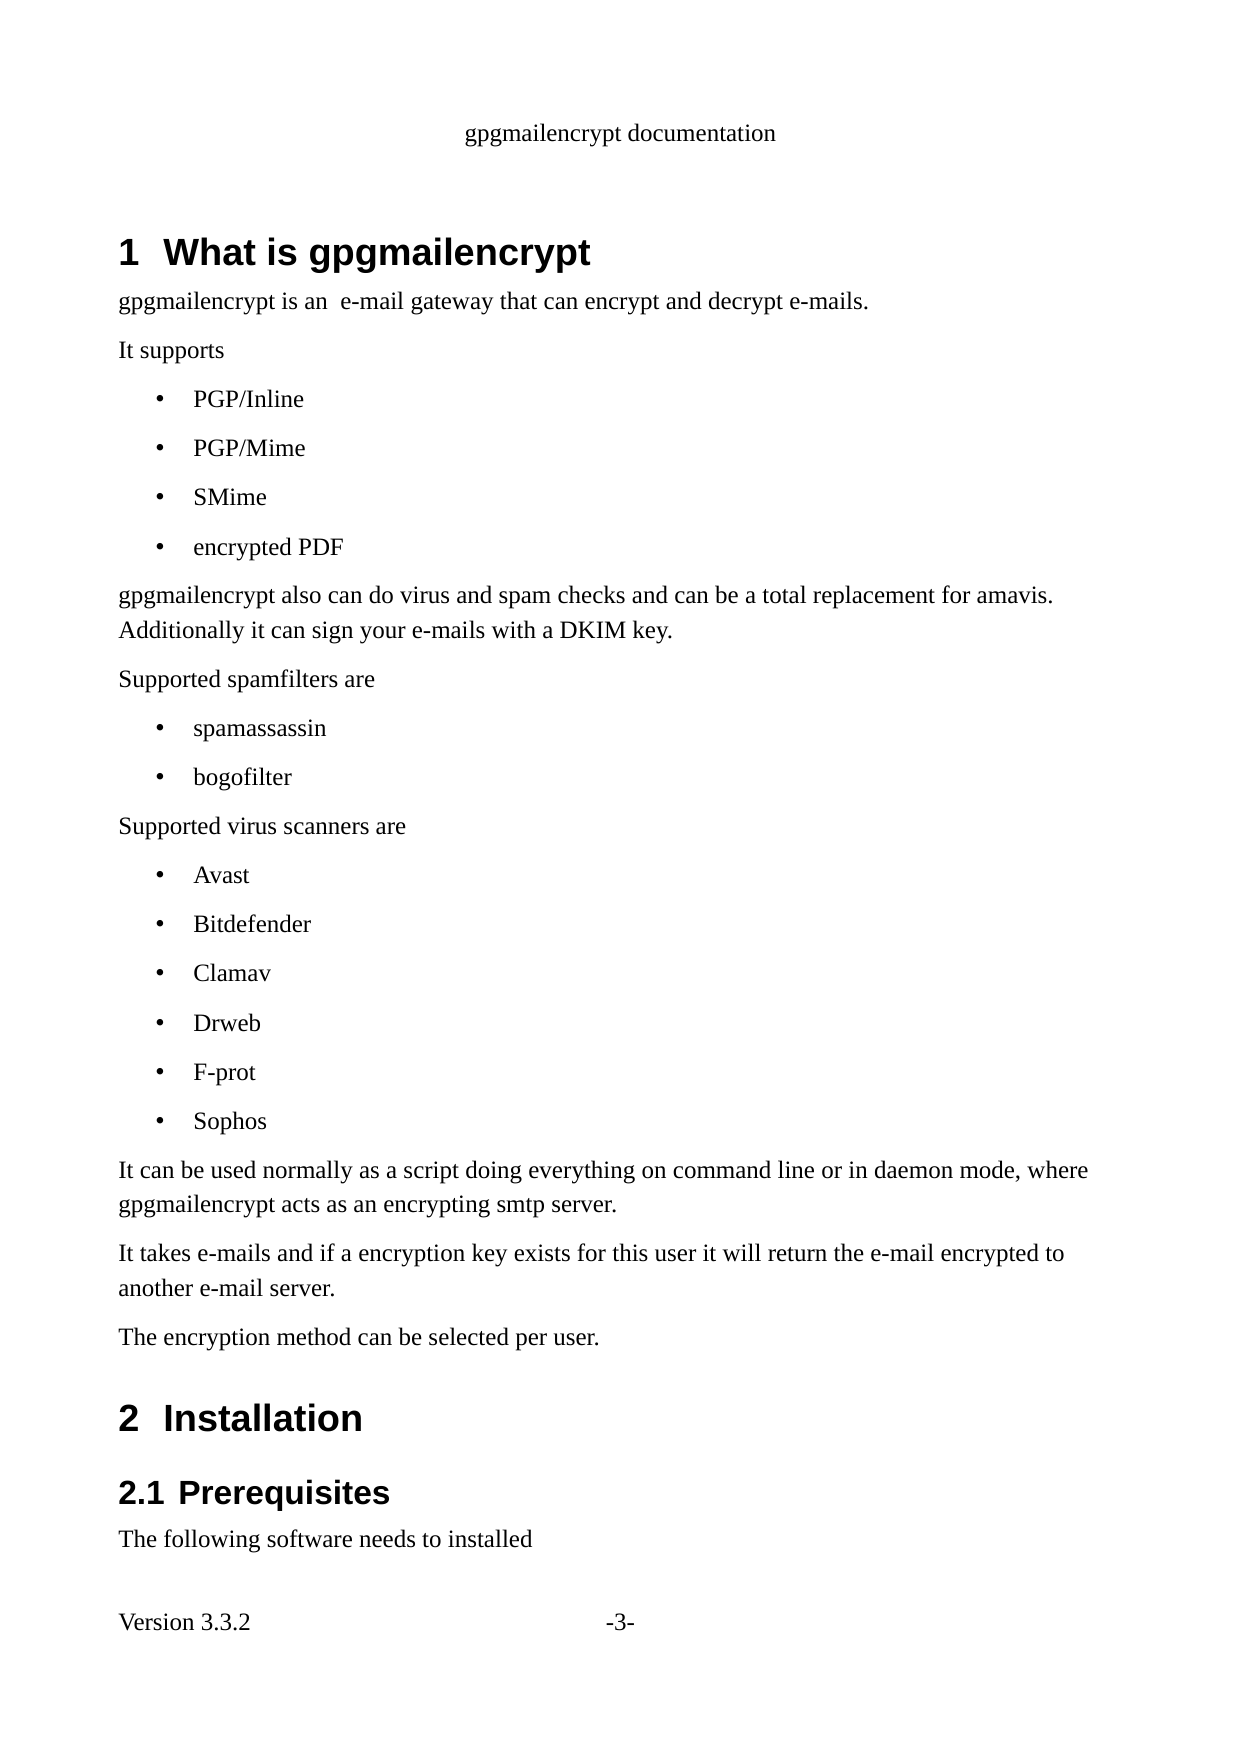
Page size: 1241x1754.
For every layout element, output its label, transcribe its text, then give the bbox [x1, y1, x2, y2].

text The encryption method can be selected per user. [118, 1322, 1122, 1351]
list F-prot [156, 1057, 1122, 1085]
text gpgmailencrypt also can do virus and spam checks and can be a total replacement for amavis. Additionally it can sign your e-mails with a DKIM key. [118, 581, 1122, 644]
list Sophos [156, 1106, 1122, 1134]
text gpgmailencrypt is an e-mail gateway that can encrypt and decrypt e-mails. [118, 286, 1122, 315]
list SMime [156, 482, 1122, 511]
list PGP/Inline [156, 384, 1122, 413]
text Supported spamfilters are [118, 664, 1122, 693]
text It can be used normally as a script doing everything on command line or in daemon mode, where gpgmailencrypt acts as an encrypting smtp server. [118, 1155, 1122, 1218]
list encrypted PDF [156, 532, 1122, 560]
text The following software needs to installed [118, 1524, 1122, 1553]
list Bitdefender [156, 909, 1122, 938]
subtitle What is gpgmailencrypt [118, 230, 1122, 274]
text Supported virus scanners are [118, 811, 1122, 840]
list Clamav [156, 958, 1122, 987]
subtitle Prerequisites [118, 1473, 1122, 1512]
text It takes e-mails and if a encryption key exists for this user it will return the e-mail encrypted to another e-mail server. [118, 1238, 1122, 1302]
list Avast [156, 860, 1122, 889]
text It supports [118, 335, 1122, 364]
list Drweb [156, 1008, 1122, 1036]
list PGP/Mime [156, 433, 1122, 462]
subtitle Installation [118, 1396, 1122, 1439]
list spamassassin [156, 713, 1122, 742]
list bogofilter [156, 762, 1122, 791]
